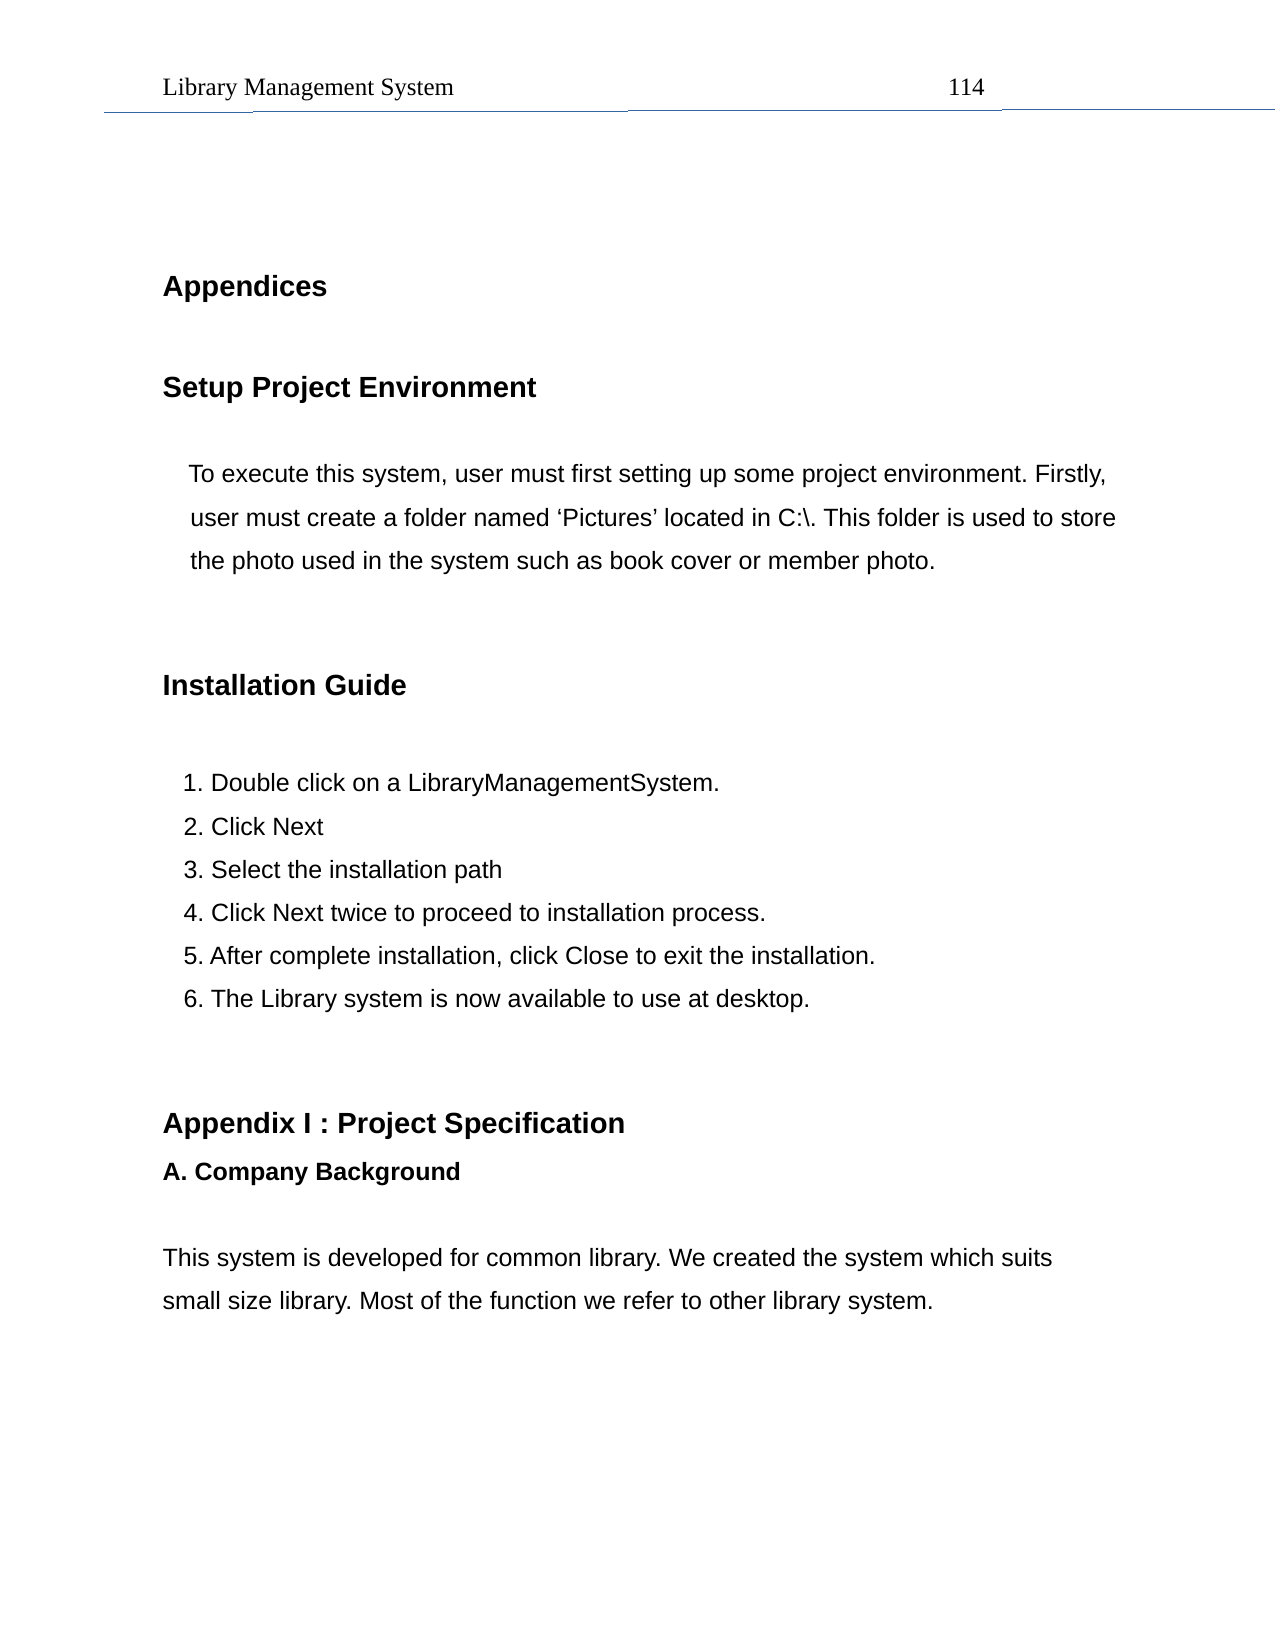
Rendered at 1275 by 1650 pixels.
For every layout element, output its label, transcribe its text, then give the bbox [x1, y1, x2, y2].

text user must create a folder named ‘Pictures’ located in C:\. This folder is used to store [162, 503, 1119, 531]
text 5. After complete installation, click Close to exit the installation. [162, 941, 1119, 970]
text Appendices [162, 269, 1119, 303]
text the photo used in the system such as book cover or member photo. [162, 546, 1119, 574]
text 1. Double click on a LibraryManagementSystem. [162, 768, 1119, 797]
text This system is developed for common library. We created the system which suits small size library. Most of the function we refer to other library system. [162, 1243, 1119, 1314]
text A. Company Background [162, 1156, 1119, 1185]
text To execute this system, user must first setting up some project environment. Firstly, [162, 459, 1119, 488]
text Setup Project Environment [162, 370, 1119, 403]
text Installation Guide [162, 668, 1119, 701]
text Appendix I : Project Specification [162, 1106, 1119, 1140]
text 4. Click Next twice to proceed to installation process. [162, 898, 1119, 927]
text 3. Select the installation path [162, 855, 1119, 883]
text 2. Click Next [162, 812, 1119, 840]
text 6. The Library system is now available to use at desktop. [162, 984, 1119, 1013]
